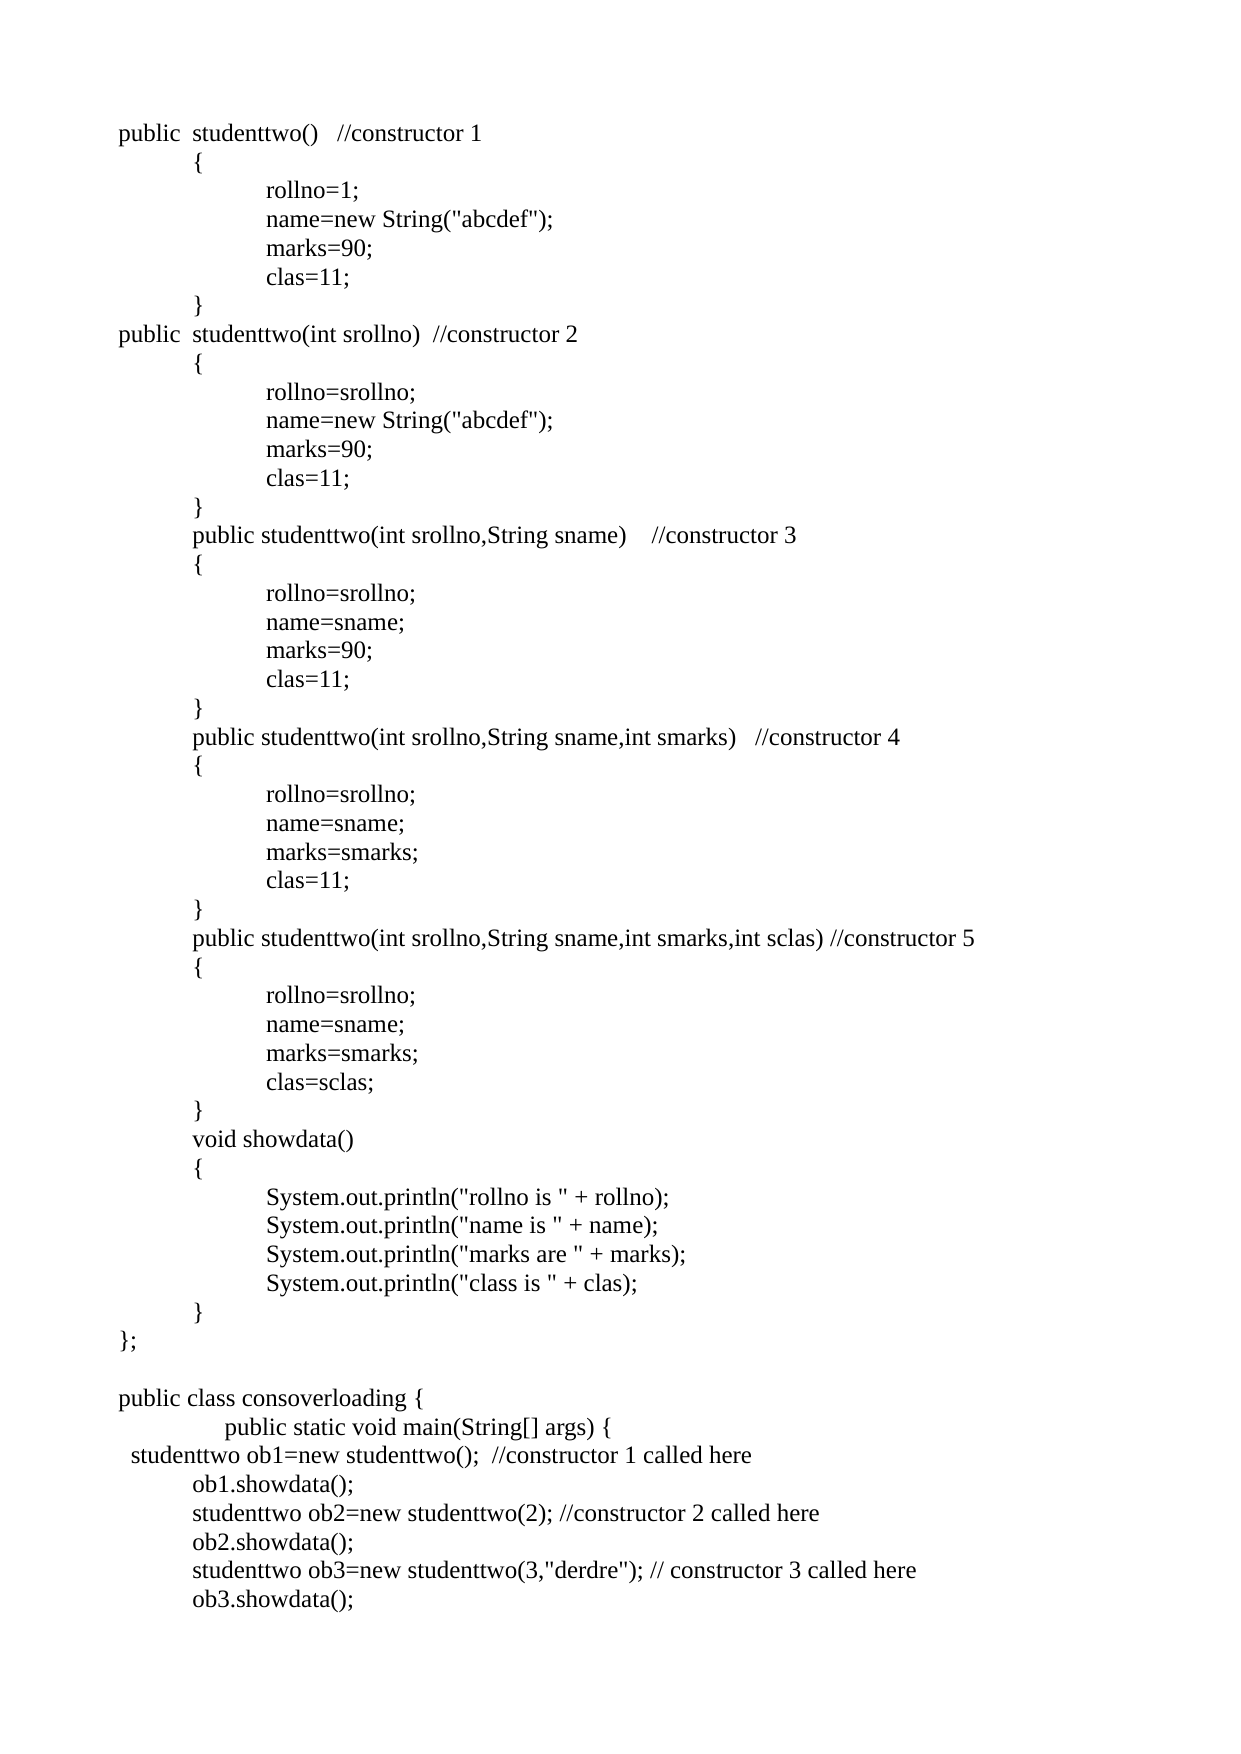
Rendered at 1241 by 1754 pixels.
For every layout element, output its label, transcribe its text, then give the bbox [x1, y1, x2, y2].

text clas=11; [118, 664, 1122, 693]
text public class consoverloading { [118, 1383, 1122, 1412]
text clas=11; [118, 866, 1122, 894]
text studenttwo ob2=new studenttwo(2); //constructor 2 called here [118, 1498, 1122, 1527]
text { [118, 1153, 1122, 1182]
text } [118, 1096, 1122, 1124]
text name=new String("abcdef"); [118, 406, 1122, 434]
text studenttwo ob3=new studenttwo(3,"derdre"); // constructor 3 called here [118, 1556, 1122, 1584]
text marks=90; [118, 233, 1122, 262]
text }; [118, 1326, 1122, 1354]
text void showdata() [118, 1124, 1122, 1153]
text marks=90; [118, 434, 1122, 463]
text rollno=srollno; [118, 377, 1122, 406]
text ob2.showdata(); [118, 1527, 1122, 1556]
text rollno=srollno; [118, 981, 1122, 1009]
text rollno=1; [118, 176, 1122, 204]
text marks=smarks; [118, 837, 1122, 866]
text marks=smarks; [118, 1038, 1122, 1067]
text public static void main(String[] args) { [118, 1412, 1122, 1441]
text clas=11; [118, 463, 1122, 492]
text public studenttwo(int srollno) //constructor 2 [118, 319, 1122, 348]
text public studenttwo(int srollno,String sname,int smarks,int sclas) //constructor 5 [118, 923, 1122, 952]
text } [118, 1297, 1122, 1326]
text clas=11; [118, 262, 1122, 291]
text { [118, 549, 1122, 578]
text { [118, 952, 1122, 981]
text ob3.showdata(); [118, 1584, 1122, 1613]
text public studenttwo(int srollno,String sname) //constructor 3 [118, 521, 1122, 549]
text } [118, 492, 1122, 521]
text name=sname; [118, 808, 1122, 837]
text System.out.println("rollno is " + rollno); [118, 1182, 1122, 1211]
text { [118, 751, 1122, 779]
text rollno=srollno; [118, 578, 1122, 607]
text clas=sclas; [118, 1067, 1122, 1096]
text } [118, 693, 1122, 722]
text name=sname; [118, 607, 1122, 636]
text name=sname; [118, 1009, 1122, 1038]
text { [118, 348, 1122, 377]
text name=new String("abcdef"); [118, 204, 1122, 233]
text rollno=srollno; [118, 779, 1122, 808]
text } [118, 894, 1122, 923]
text System.out.println("name is " + name); [118, 1211, 1122, 1239]
text } [118, 291, 1122, 319]
text studenttwo ob1=new studenttwo(); //constructor 1 called here [118, 1441, 1122, 1469]
text System.out.println("class is " + clas); [118, 1268, 1122, 1297]
text public studenttwo(int srollno,String sname,int smarks) //constructor 4 [118, 722, 1122, 751]
text public studenttwo() //constructor 1 [118, 118, 1122, 147]
text marks=90; [118, 636, 1122, 664]
text ob1.showdata(); [118, 1469, 1122, 1498]
text { [118, 147, 1122, 176]
text System.out.println("marks are " + marks); [118, 1239, 1122, 1268]
